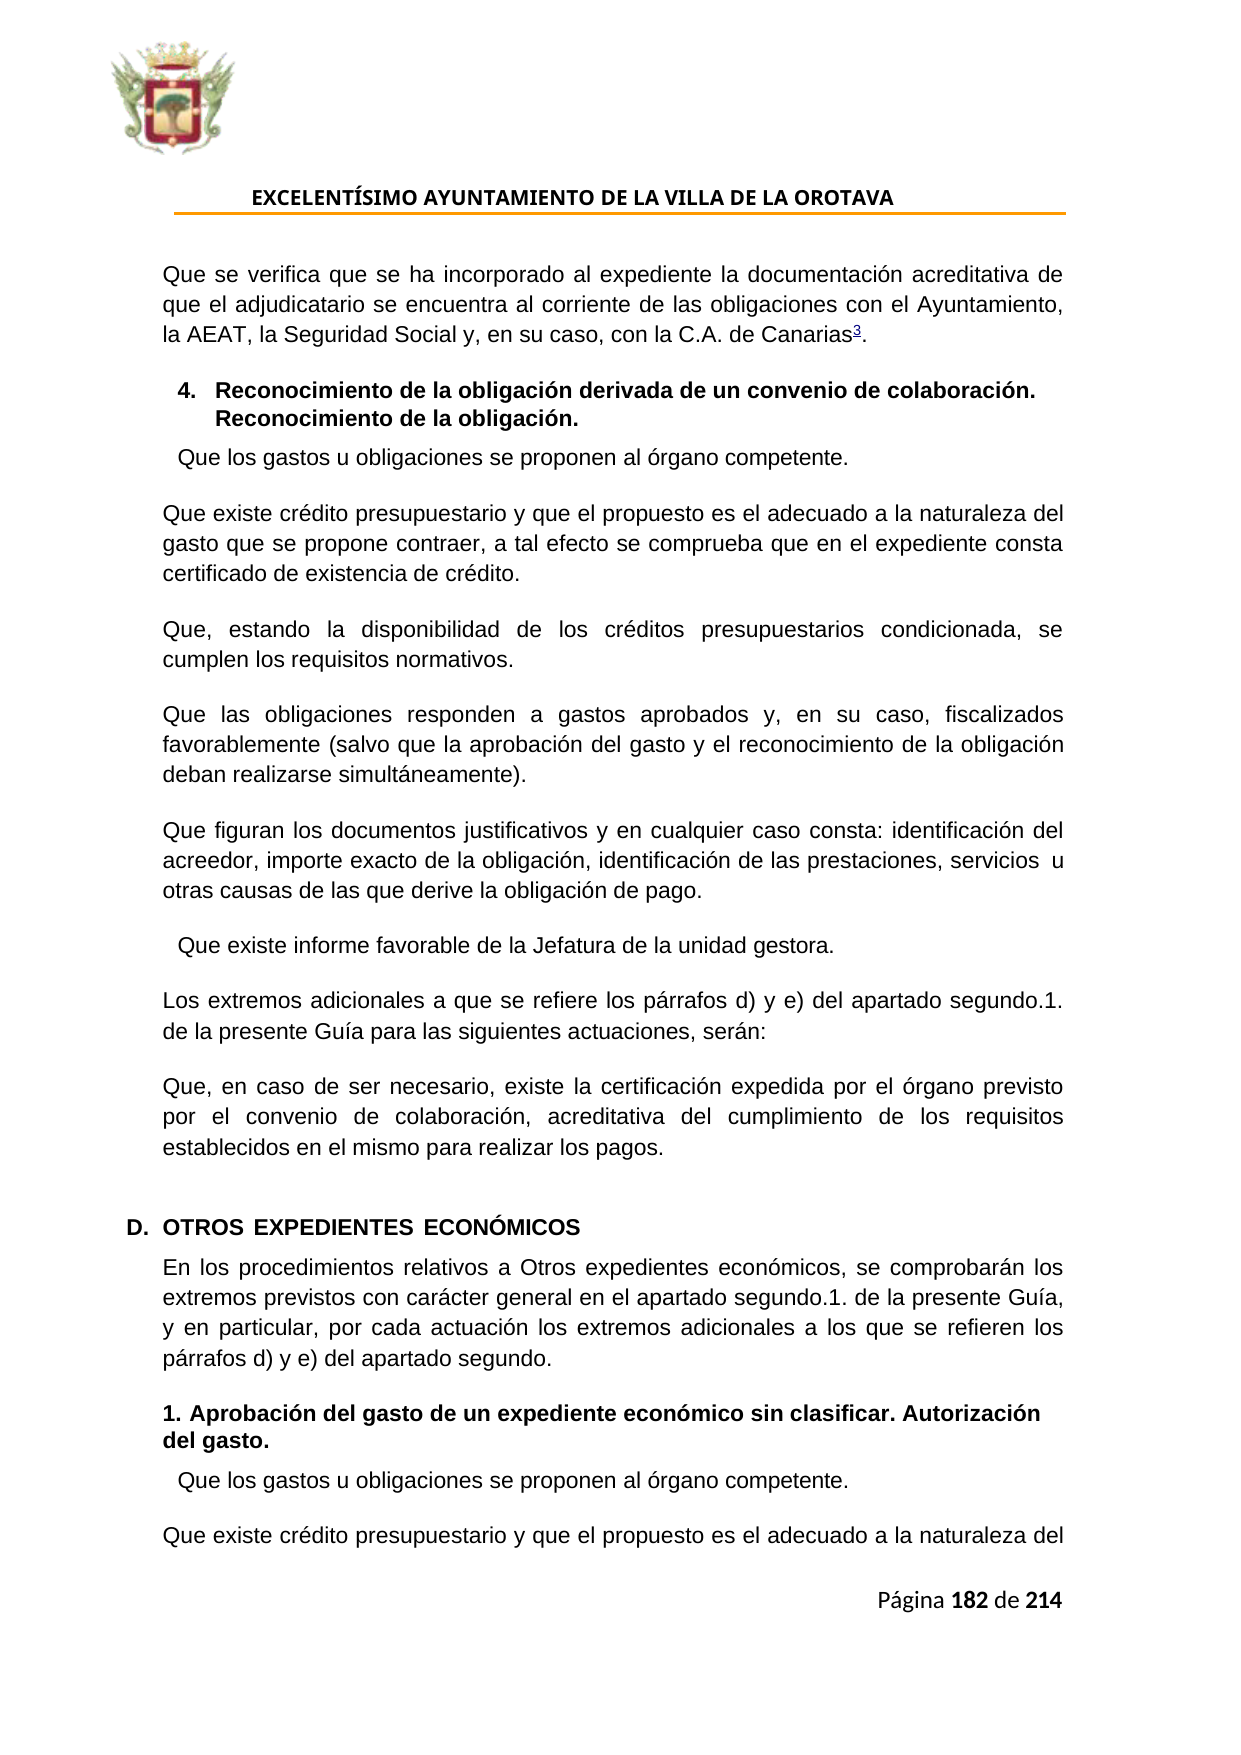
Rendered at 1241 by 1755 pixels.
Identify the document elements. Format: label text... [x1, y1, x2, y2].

text Que existe informe favorable de la Jefatura de la unidad gestora. [177, 932, 1078, 958]
text Que se verifica que se ha incorporado al expediente la documentación acreditativa de que el adjudicatario se encuentra al corriente de las obligaciones con el Ayuntamiento, la AEAT, la Seguridad Social y, en su caso, con la C.A. de Canarias3. [162, 261, 1064, 348]
list OTROS EXPEDIENTES ECONÓMICOS [126, 1214, 1078, 1240]
text Los extremos adicionales a que se refiere los párrafos d) y e) del apartado segundo.1. de la presente Guía para las siguientes actuaciones, serán: [162, 987, 1064, 1044]
text Que existe crédito presupuestario y que el propuesto es el adecuado a la naturaleza del gasto que se propone contraer, a tal efecto se comprueba que en el expediente consta certificado de existencia de crédito. [162, 500, 1064, 586]
text Que los gastos u obligaciones se proponen al órgano competente. [177, 1467, 1078, 1493]
text Que, en caso de ser necesario, existe la certificación expedida por el órgano previsto por el convenio de colaboración, acreditativa del cumplimiento de los requisitos establecidos en el mismo para realizar los pagos. [162, 1073, 1064, 1160]
list Reconocimiento de la obligación derivada de un convenio de colaboración. Reconocimiento de la obligación. [177, 377, 1064, 431]
text Que, estando la disponibilidad de los créditos presupuestarios condicionada, se cumplen los requisitos normativos. [162, 616, 1064, 672]
text Que las obligaciones responden a gastos aprobados y, en su caso, fiscalizados favorablemente (salvo que la aprobación del gasto y el reconocimiento de la obligación deban realizarse simultáneamente). [162, 701, 1064, 788]
text Que figuran los documentos justificativos y en cualquier caso consta: identificación del acreedor, importe exacto de la obligación, identificación de las prestaciones, servicios u otras causas de las que derive la obligación de pago. [162, 817, 1064, 903]
list Aprobación del gasto de un expediente económico sin clasificar. Autorización del gasto. [162, 1400, 1064, 1453]
text En los procedimientos relativos a Otros expedientes económicos, se comprobarán los extremos previstos con carácter general en el apartado segundo.1. de la presente Guía, y en particular, por cada actuación los extremos adicionales a los que se refieren los párrafos d) y e) del apartado segundo. [162, 1254, 1064, 1371]
text Que los gastos u obligaciones se proponen al órgano competente. [177, 444, 1078, 471]
text Que existe crédito presupuestario y que el propuesto es el adecuado a la naturaleza del [162, 1522, 1064, 1548]
